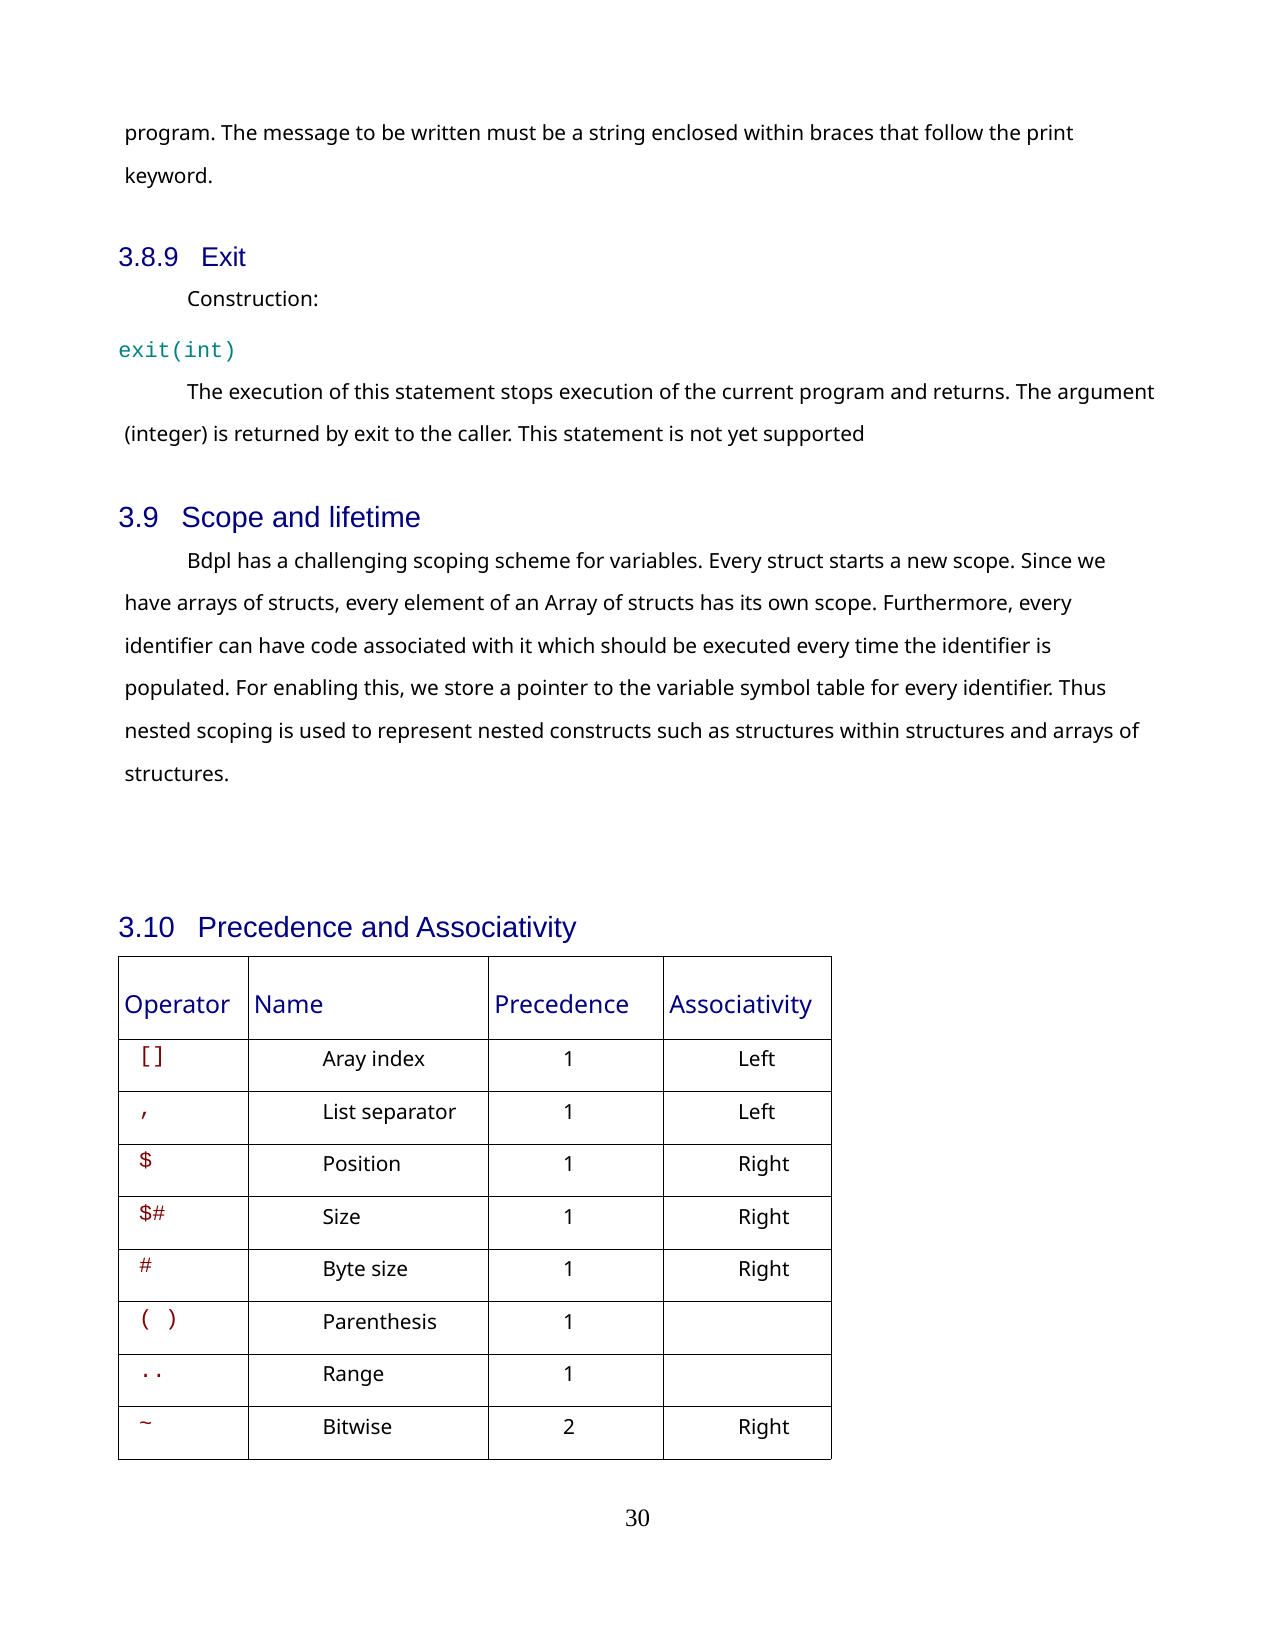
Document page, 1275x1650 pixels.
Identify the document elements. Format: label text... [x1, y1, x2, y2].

table_cell [664, 1302, 831, 1354]
table_cell Right [664, 1197, 831, 1249]
table_cell $# [119, 1197, 248, 1249]
text The execution of this statement stops execution of the current program and returns. The argument (integer) is returned by exit to the caller. This statement is not yet supported [124, 377, 1157, 448]
subtitle Precedence and Associativity [118, 910, 1157, 943]
table_cell Right [664, 1145, 831, 1196]
text Bdpl has a challenging scoping scheme for variables. Every struct starts a new scope. Since we have arrays of structs, every element of an Array of structs has its own scope. Furthermore, every identifier can have code associated with it which should be executed every time the identifier is populated. For enabling this, we store a pointer to the variable symbol table for every identifier. Thus nested scoping is used to represent nested constructs such as structures within structures and arrays of structures. [124, 546, 1157, 787]
table_cell 1 [489, 1355, 663, 1406]
table_cell , [119, 1092, 248, 1144]
table_cell 1 [489, 1302, 663, 1354]
text exit(int) [118, 340, 1157, 364]
subtitle Scope and lifetime [118, 500, 1157, 533]
table_cell [] [119, 1040, 248, 1091]
table_cell 1 [489, 1145, 663, 1196]
table_cell Size [249, 1197, 488, 1249]
table_cell Byte size [249, 1250, 488, 1301]
table_cell Right [664, 1250, 831, 1301]
table_cell ( ) [119, 1302, 248, 1354]
table_cell $ [119, 1145, 248, 1196]
table_cell Range [249, 1355, 488, 1406]
table_cell 1 [489, 1092, 663, 1144]
table_header Associativity [664, 957, 831, 1039]
table_header Precedence [489, 957, 663, 1039]
table_header Operator [119, 957, 248, 1039]
table_header Name [249, 957, 488, 1039]
table_cell .. [119, 1355, 248, 1406]
table_cell Aray index [249, 1040, 488, 1091]
table_cell Bitwise [249, 1407, 488, 1459]
table_cell List separator [249, 1092, 488, 1144]
table_cell Position [249, 1145, 488, 1196]
table_cell 1 [489, 1250, 663, 1301]
table_cell 1 [489, 1040, 663, 1091]
table_cell ~ [119, 1407, 248, 1459]
table_cell Parenthesis [249, 1302, 488, 1354]
table_cell Left [664, 1040, 831, 1091]
subtitle Exit [118, 241, 1157, 272]
table_cell Left [664, 1092, 831, 1144]
table_cell # [119, 1250, 248, 1301]
table_cell Right [664, 1407, 831, 1459]
text program. The message to be written must be a string enclosed within braces that follow the print keyword. [124, 118, 1157, 189]
table_cell [664, 1355, 831, 1406]
text Construction: [124, 284, 1157, 313]
table_cell 1 [489, 1197, 663, 1249]
table_cell 2 [489, 1407, 663, 1459]
